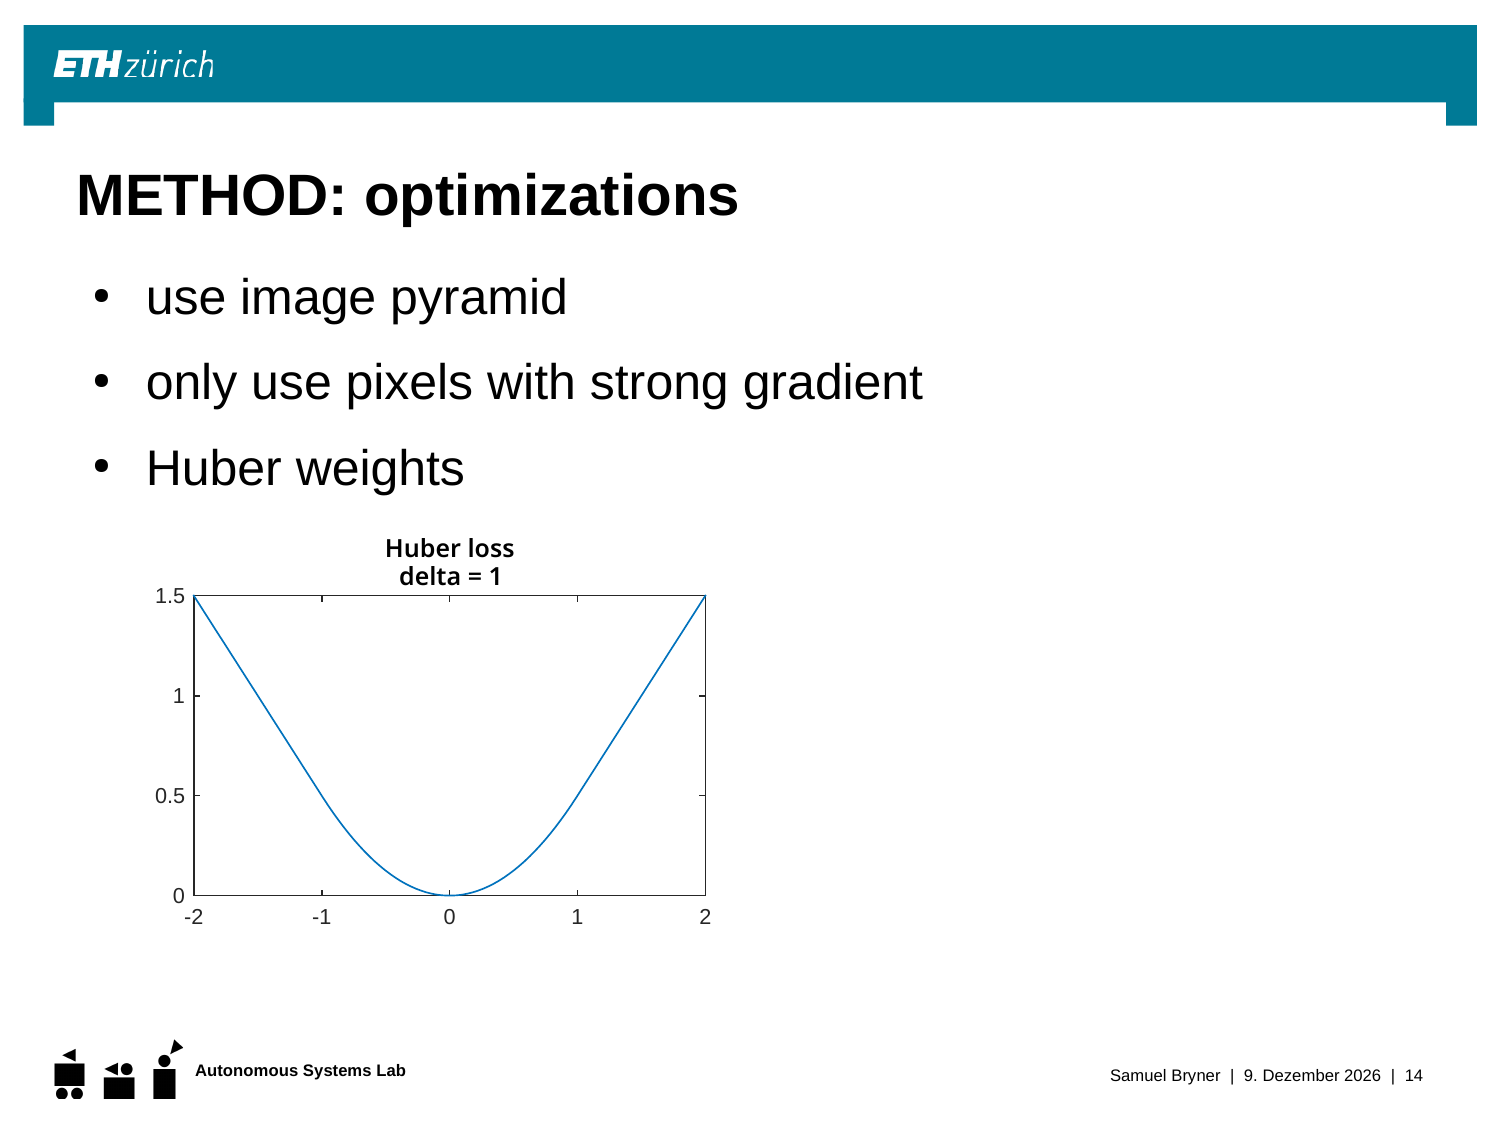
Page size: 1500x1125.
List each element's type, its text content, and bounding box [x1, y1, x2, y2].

title METHOD: optimizations [53, 101, 1447, 290]
picture [106, 531, 770, 942]
list use image pyramid only use pixels with strong gradient Huber weights [75, 269, 1425, 1016]
